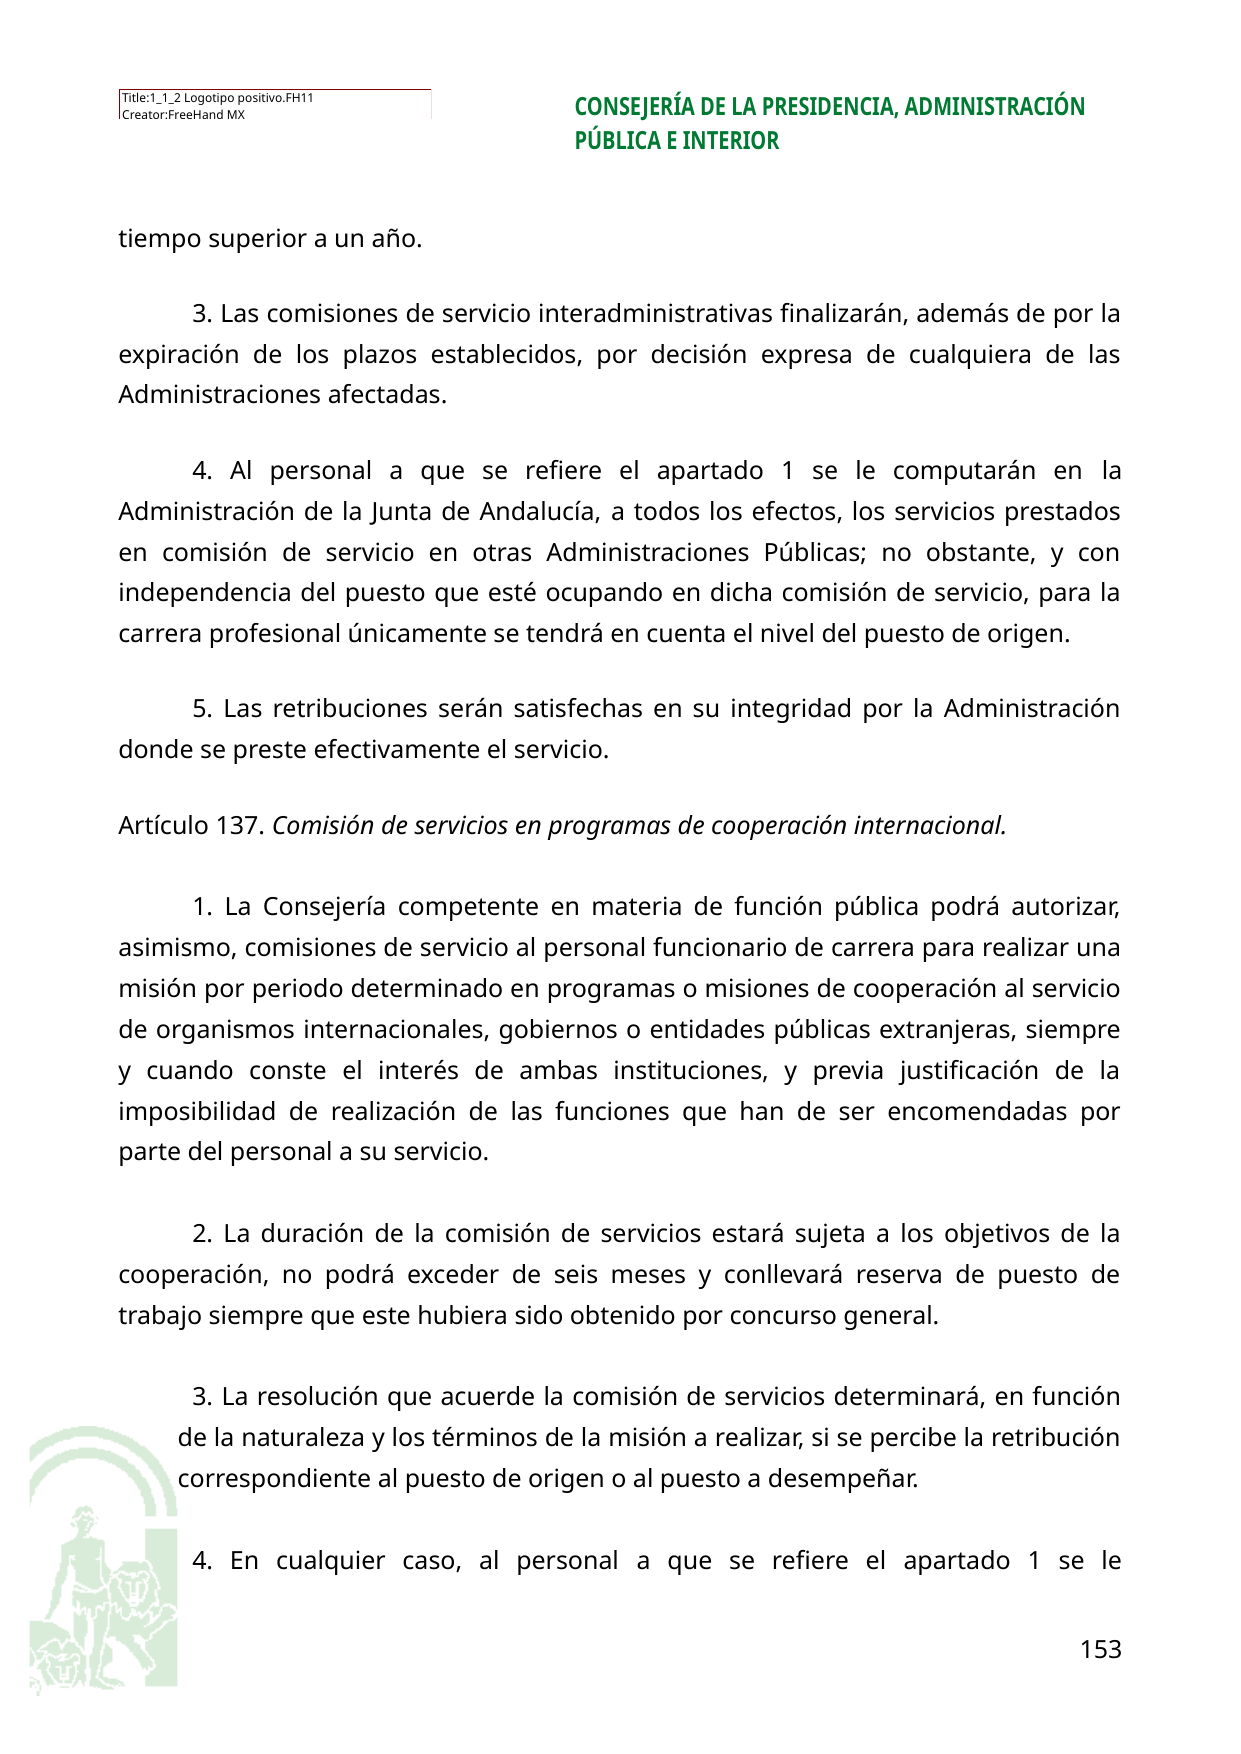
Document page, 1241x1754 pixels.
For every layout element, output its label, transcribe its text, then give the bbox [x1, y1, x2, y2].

text 1. La Consejería competente en materia de función pública podrá autorizar, asimismo, comisiones de servicio al personal funcionario de carrera para realizar una misión por periodo determinado en programas o misiones de cooperación al servicio de organismos internacionales, gobiernos o entidades públicas extranjeras, siempre y cuando conste el interés de ambas instituciones, y previa justificación de la imposibilidad de realización de las funciones que han de ser encomendadas por parte del personal a su servicio. [118, 889, 1122, 1168]
text 4. Al personal a que se refiere el apartado 1 se le computarán en la Administración de la Junta de Andalucía, a todos los efectos, los servicios prestados en comisión de servicio en otras Administraciones Públicas; no obstante, y con independencia del puesto que esté ocupando en dicha comisión de servicio, para la carrera profesional únicamente se tendrá en cuenta el nivel del puesto de origen. [118, 452, 1122, 650]
picture [29, 1426, 178, 1696]
text 3. Las comisiones de servicio interadministrativas finalizarán, además de por la expiración de los plazos establecidos, por decisión expresa de cualquiera de las Administraciones afectadas. [118, 296, 1122, 411]
text 2. La duración de la comisión de servicios estará sujeta a los objetivos de la cooperación, no podrá exceder de seis meses y conllevará reserva de puesto de trabajo siempre que este hubiera sido obtenido por concurso general. [118, 1216, 1122, 1331]
text 3. La resolución que acuerde la comisión de servicios determinará, en función de la naturaleza y los términos de la misión a realizar, si se percibe la retribución correspondiente al puesto de origen o al puesto a desempeñar. [118, 1379, 1122, 1495]
text tiempo superior a un año. [118, 220, 1122, 254]
text 5. Las retribuciones serán satisfechas en su integridad por la Administración donde se preste efectivamente el servicio. [118, 691, 1122, 766]
text 4. En cualquier caso, al personal a que se refiere el apartado 1 se le [178, 1542, 1122, 1576]
text Artículo 137. Comisión de servicios en programas de cooperación internacional. [118, 807, 1122, 841]
